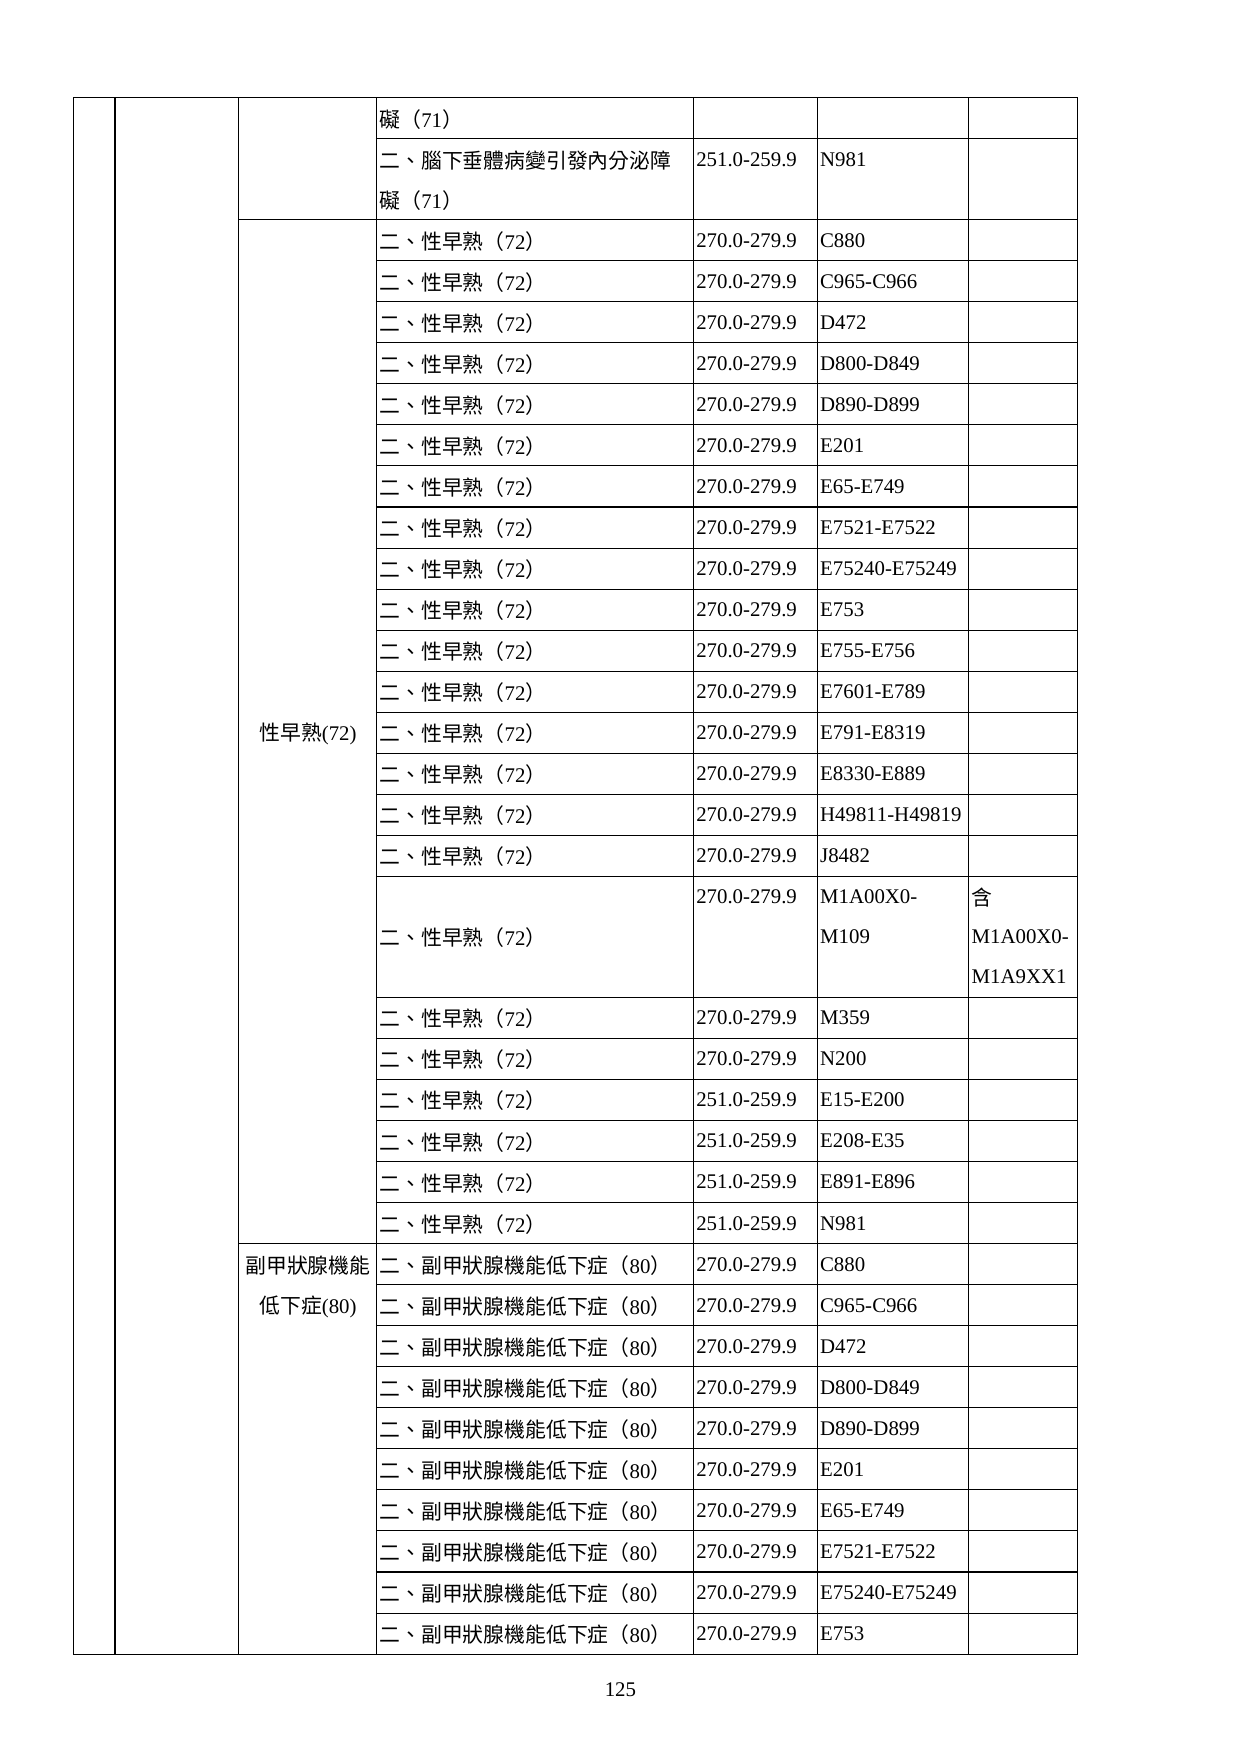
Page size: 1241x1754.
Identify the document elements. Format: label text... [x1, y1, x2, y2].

table_cell 二、性早熟（72） [377, 998, 693, 1038]
table_cell 二、副甲狀腺機能低下症（80） [377, 1244, 693, 1284]
table_cell 二、性早熟（72） [377, 220, 693, 260]
table_cell C965-C966 [818, 1285, 968, 1325]
table_cell 二、副甲狀腺機能低下症（80） [377, 1614, 693, 1653]
table_cell D890-D899 [818, 384, 968, 424]
table_cell N981 [818, 139, 968, 219]
table_cell 270.0-279.9 [694, 508, 817, 547]
table_cell E208-E35 [818, 1121, 968, 1161]
table_cell 二、副甲狀腺機能低下症（80） [377, 1326, 693, 1366]
table_cell [969, 1039, 1077, 1079]
table_cell 270.0-279.9 [694, 836, 817, 876]
table_cell 二、性早熟（72） [377, 631, 693, 671]
table_cell 二、性早熟（72） [377, 384, 693, 424]
table_cell N981 [818, 1203, 968, 1243]
table_cell [969, 343, 1077, 383]
table_cell [969, 754, 1077, 794]
table_cell E755-E756 [818, 631, 968, 671]
table_cell J8482 [818, 836, 968, 876]
table_cell 二、性早熟（72） [377, 1080, 693, 1120]
table_cell 二、副甲狀腺機能低下症（80） [377, 1449, 693, 1489]
table_cell D800-D849 [818, 1367, 968, 1407]
table_cell 二、副甲狀腺機能低下症（80） [377, 1367, 693, 1407]
table_cell 270.0-279.9 [694, 1326, 817, 1366]
table_cell E7521-E7522 [818, 508, 968, 547]
table_cell 270.0-279.9 [694, 590, 817, 629]
table_cell 270.0-279.9 [694, 795, 817, 835]
table_cell [969, 425, 1077, 465]
table_cell 270.0-279.9 [694, 549, 817, 588]
table_cell [969, 795, 1077, 835]
table_cell [969, 1531, 1077, 1571]
table_cell [969, 261, 1077, 301]
table_cell E201 [818, 1449, 968, 1489]
table_cell 二、副甲狀腺機能低下症（80） [377, 1490, 693, 1530]
table_cell 270.0-279.9 [694, 1449, 817, 1489]
table_cell 270.0-279.9 [694, 1490, 817, 1530]
table_cell [969, 1285, 1077, 1325]
table_cell D890-D899 [818, 1408, 968, 1448]
table_cell E65-E749 [818, 1490, 968, 1530]
table_cell M359 [818, 998, 968, 1038]
table_cell E7601-E789 [818, 672, 968, 712]
table_cell 二、副甲狀腺機能低下症（80） [377, 1531, 693, 1571]
table_cell 二、性早熟（72） [377, 672, 693, 712]
table_cell [969, 631, 1077, 671]
table_cell [969, 384, 1077, 424]
table_cell [969, 1080, 1077, 1120]
table_cell 270.0-279.9 [694, 998, 817, 1038]
table_cell [694, 98, 817, 138]
table_cell 270.0-279.9 [694, 302, 817, 342]
table_cell C880 [818, 1244, 968, 1284]
table_cell [969, 1490, 1077, 1530]
table_cell 251.0-259.9 [694, 1203, 817, 1243]
table_cell 251.0-259.9 [694, 1080, 817, 1120]
table_cell 二、性早熟（72） [377, 425, 693, 465]
table_cell [969, 466, 1077, 506]
table_cell E65-E749 [818, 466, 968, 506]
table_cell 二、性早熟（72） [377, 466, 693, 506]
table_cell 270.0-279.9 [694, 466, 817, 506]
table_cell E15-E200 [818, 1080, 968, 1120]
table_cell M1A00X0-M109 [818, 877, 968, 997]
table_cell [969, 1244, 1077, 1284]
table_cell E75240-E75249 [818, 1573, 968, 1612]
table_cell 270.0-279.9 [694, 384, 817, 424]
table_cell H49811-H49819 [818, 795, 968, 835]
table_cell 二、性早熟（72） [377, 1121, 693, 1161]
table_cell 251.0-259.9 [694, 1162, 817, 1202]
table_cell 二、性早熟（72） [377, 549, 693, 588]
table_cell D472 [818, 1326, 968, 1366]
table_cell 二、副甲狀腺機能低下症（80） [377, 1408, 693, 1448]
table_cell 270.0-279.9 [694, 1285, 817, 1325]
table_cell [969, 1449, 1077, 1489]
table_cell E7521-E7522 [818, 1531, 968, 1571]
table_cell [969, 220, 1077, 260]
table_cell C965-C966 [818, 261, 968, 301]
table_cell 270.0-279.9 [694, 1573, 817, 1612]
table_cell [969, 1121, 1077, 1161]
table_cell 251.0-259.9 [694, 1121, 817, 1161]
table_cell 270.0-279.9 [694, 1614, 817, 1653]
table_cell D800-D849 [818, 343, 968, 383]
table_cell E753 [818, 590, 968, 629]
table_cell 二、性早熟（72） [377, 590, 693, 629]
table_cell 270.0-279.9 [694, 261, 817, 301]
table_cell 二、性早熟（72） [377, 1039, 693, 1079]
table_cell 二、副甲狀腺機能低下症（80） [377, 1285, 693, 1325]
table_cell 二、性早熟（72） [377, 713, 693, 753]
table_cell 二、性早熟（72） [377, 754, 693, 794]
table_cell 副甲狀腺機能低下症(80) [239, 1244, 376, 1653]
table_cell 二、性早熟（72） [377, 343, 693, 383]
table_cell [969, 1326, 1077, 1366]
table_cell 270.0-279.9 [694, 1244, 817, 1284]
table_cell [969, 672, 1077, 712]
table_cell 性早熟(72) [239, 220, 376, 1243]
table_cell 二、性早熟（72） [377, 302, 693, 342]
table_cell [818, 98, 968, 138]
table_cell E8330-E889 [818, 754, 968, 794]
table_cell E791-E8319 [818, 713, 968, 753]
table_cell 270.0-279.9 [694, 877, 817, 997]
table_cell [969, 836, 1077, 876]
table_cell 二、性早熟（72） [377, 877, 693, 997]
table_cell 二、性早熟（72） [377, 836, 693, 876]
table_cell 270.0-279.9 [694, 1531, 817, 1571]
table_cell 二、性早熟（72） [377, 1162, 693, 1202]
table_cell [969, 1162, 1077, 1202]
table_cell [969, 508, 1077, 547]
table_cell E75240-E75249 [818, 549, 968, 588]
table_cell [969, 1408, 1077, 1448]
table_cell 二、性早熟（72） [377, 1203, 693, 1243]
table_cell 礙（71） [377, 98, 693, 138]
table_cell [969, 1573, 1077, 1612]
table_cell 270.0-279.9 [694, 220, 817, 260]
table_cell [969, 302, 1077, 342]
table_cell E891-E896 [818, 1162, 968, 1202]
table_cell [969, 1203, 1077, 1243]
table_cell 二、腦下垂體病變引發內分泌障礙（71） [377, 139, 693, 219]
table_cell [969, 549, 1077, 588]
table_cell [969, 590, 1077, 629]
table_cell [969, 998, 1077, 1038]
table_cell 二、性早熟（72） [377, 795, 693, 835]
table_cell E201 [818, 425, 968, 465]
table_cell 270.0-279.9 [694, 425, 817, 465]
table_cell 270.0-279.9 [694, 1367, 817, 1407]
table_cell [969, 713, 1077, 753]
table_cell 270.0-279.9 [694, 754, 817, 794]
table_cell E753 [818, 1614, 968, 1653]
table_cell 二、性早熟（72） [377, 508, 693, 547]
table_cell [969, 139, 1077, 219]
table_cell 270.0-279.9 [694, 343, 817, 383]
table_cell 270.0-279.9 [694, 713, 817, 753]
table_cell 含M1A00X0-M1A9XX1 [969, 877, 1077, 997]
table_cell 270.0-279.9 [694, 1408, 817, 1448]
table_cell N200 [818, 1039, 968, 1079]
table_cell 270.0-279.9 [694, 672, 817, 712]
table_cell D472 [818, 302, 968, 342]
table_cell [969, 1614, 1077, 1653]
table_cell [969, 98, 1077, 138]
table_cell 270.0-279.9 [694, 631, 817, 671]
table_cell 二、副甲狀腺機能低下症（80） [377, 1573, 693, 1612]
table_cell 二、性早熟（72） [377, 261, 693, 301]
table_cell 270.0-279.9 [694, 1039, 817, 1079]
table_cell 251.0-259.9 [694, 139, 817, 219]
table_cell [969, 1367, 1077, 1407]
table_cell C880 [818, 220, 968, 260]
